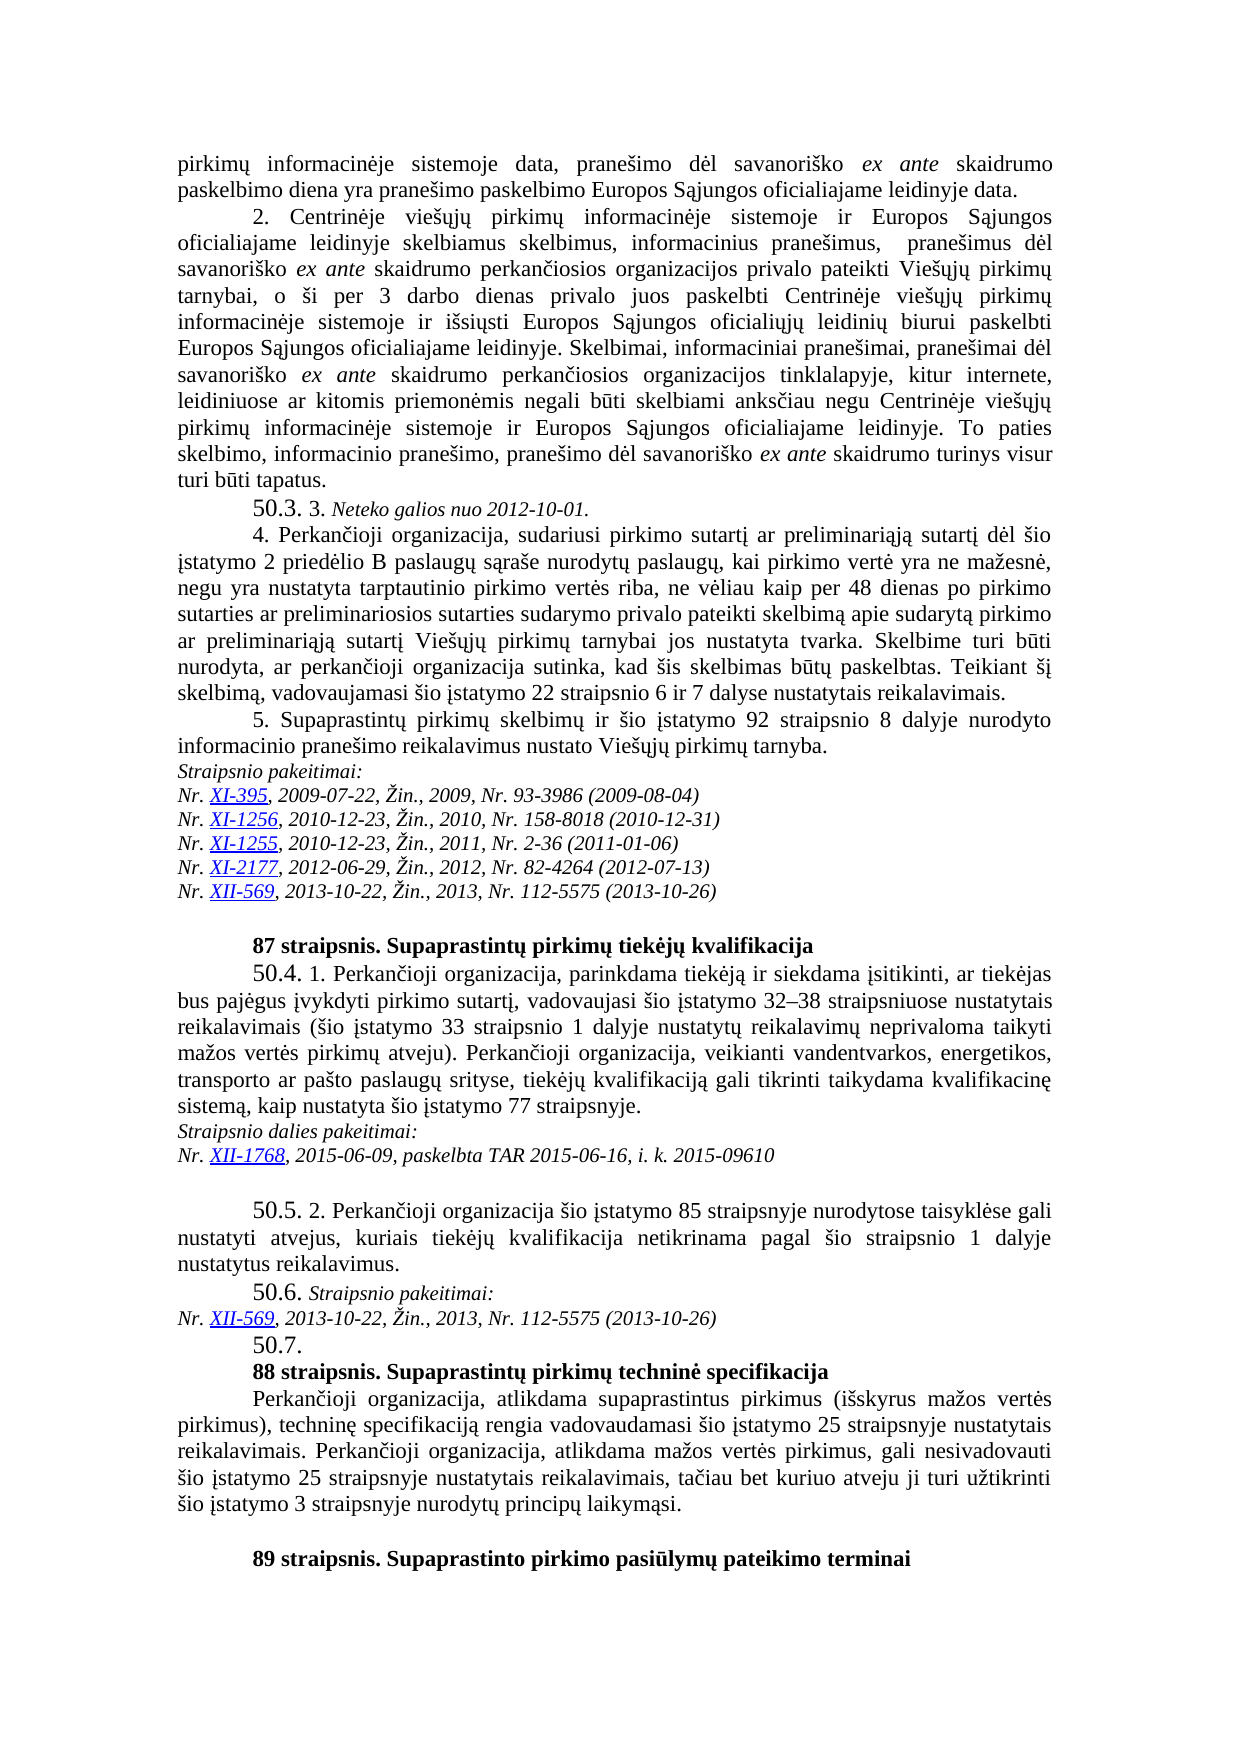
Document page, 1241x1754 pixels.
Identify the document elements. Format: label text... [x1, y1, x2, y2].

text 5. Supaprastintų pirkimų skelbimų ir šio įstatymo 92 straipsnio 8 dalyje nurodyto informacinio pranešimo reikalavimus nustato Viešųjų pirkimų tarnyba. [177, 706, 1053, 758]
text Nr. XI-1256, 2010-12-23, Žin., 2010, Nr. 158-8018 (2010-12-31) [177, 807, 1053, 831]
subtitle pirkimų informacinėje sistemoje data, pranešimo dėl savanoriško ex ante skaidrumo paskelbimo diena yra pranešimo paskelbimo Europos Sąjungos oficialiajame leidinyje data. [177, 150, 1053, 203]
subtitle 3. Neteko galios nuo 2012-10-01. [177, 493, 1053, 521]
text Straipsnio pakeitimai: [177, 758, 1053, 783]
text 87 straipsnis. Supaprastintų pirkimų tiekėjų kvalifikacija [177, 932, 1053, 958]
text 2. Centrinėje viešųjų pirkimų informacinėje sistemoje ir Europos Sąjungos oficialiajame leidinyje skelbiamus skelbimus, informacinius pranešimus, pranešimus dėl savanoriško ex ante skaidrumo perkančiosios organizacijos privalo pateikti Viešųjų pirkimų tarnybai, o ši per 3 darbo dienas privalo juos paskelbti Centrinėje viešųjų pirkimų informacinėje sistemoje ir išsiųsti Europos Sąjungos oficialiųjų leidinių biurui paskelbti Europos Sąjungos oficialiajame leidinyje. Skelbimai, informaciniai pranešimai, pranešimai dėl savanoriško ex ante skaidrumo perkančiosios organizacijos tinklalapyje, kitur internete, leidiniuose ar kitomis priemonėmis negali būti skelbiami anksčiau negu Centrinėje viešųjų pirkimų informacinėje sistemoje ir Europos Sąjungos oficialiajame leidinyje. To paties skelbimo, informacinio pranešimo, pranešimo dėl savanoriško ex ante skaidrumo turinys visur turi būti tapatus. [177, 203, 1053, 493]
text Nr. XI-2177, 2012-06-29, Žin., 2012, Nr. 82-4264 (2012-07-13) [177, 855, 1053, 879]
text 89 straipsnis. Supaprastinto pirkimo pasiūlymų pateikimo terminai [177, 1545, 1053, 1572]
text 88 straipsnis. Supaprastintų pirkimų techninė specifikacija [177, 1358, 1053, 1385]
text Nr. XII-1768, 2015-06-09, paskelbta TAR 2015-06-16, i. k. 2015-09610 [177, 1143, 1053, 1167]
text Nr. XI-395, 2009-07-22, Žin., 2009, Nr. 93-3986 (2009-08-04) [177, 783, 1053, 807]
subtitle Straipsnio pakeitimai: [177, 1277, 1053, 1306]
text Straipsnio dalies pakeitimai: [177, 1118, 1053, 1143]
text Nr. XII-569, 2013-10-22, Žin., 2013, Nr. 112-5575 (2013-10-26) [177, 879, 1053, 903]
text Nr. XI-1255, 2010-12-23, Žin., 2011, Nr. 2-36 (2011-01-06) [177, 831, 1053, 855]
subtitle 2. Perkančioji organizacija šio įstatymo 85 straipsnyje nurodytose taisyklėse gali nustatyti atvejus, kuriais tiekėjų kvalifikacija netikrinama pagal šio straipsnio 1 dalyje nustatytus reikalavimus. [177, 1195, 1053, 1277]
text Nr. XII-569, 2013-10-22, Žin., 2013, Nr. 112-5575 (2013-10-26) [177, 1306, 1053, 1330]
text Perkančioji organizacija, atlikdama supaprastintus pirkimus (išskyrus mažos vertės pirkimus), techninę specifikaciją rengia vadovaudamasi šio įstatymo 25 straipsnyje nustatytais reikalavimais. Perkančioji organizacija, atlikdama mažos vertės pirkimus, gali nesivadovauti šio įstatymo 25 straipsnyje nustatytais reikalavimais, tačiau bet kuriuo atveju ji turi užtikrinti šio įstatymo 3 straipsnyje nurodytų principų laikymąsi. [177, 1385, 1053, 1517]
subtitle 1. Perkančioji organizacija, parinkdama tiekėją ir siekdama įsitikinti, ar tiekėjas bus pajėgus įvykdyti pirkimo sutartį, vadovaujasi šio įstatymo 32–38 straipsniuose nustatytais reikalavimais (šio įstatymo 33 straipsnio 1 dalyje nustatytų reikalavimų neprivaloma taikyti mažos vertės pirkimų atveju). Perkančioji organizacija, veikianti vandentvarkos, energetikos, transporto ar pašto paslaugų srityse, tiekėjų kvalifikaciją gali tikrinti taikydama kvalifikacinę sistemą, kaip nustatyta šio įstatymo 77 straipsnyje. [177, 958, 1053, 1118]
text 4. Perkančioji organizacija, sudariusi pirkimo sutartį ar preliminariąją sutartį dėl šio įstatymo 2 priedėlio B paslaugų sąraše nurodytų paslaugų, kai pirkimo vertė yra ne mažesnė, negu yra nustatyta tarptautinio pirkimo vertės riba, ne vėliau kaip per 48 dienas po pirkimo sutarties ar preliminariosios sutarties sudarymo privalo pateikti skelbimą apie sudarytą pirkimo ar preliminariąją sutartį Viešųjų pirkimų tarnybai jos nustatyta tvarka. Skelbime turi būti nurodyta, ar perkančioji organizacija sutinka, kad šis skelbimas būtų paskelbtas. Teikiant šį skelbimą, vadovaujamasi šio įstatymo 22 straipsnio 6 ir 7 dalyse nustatytais reikalavimais. [177, 521, 1053, 706]
